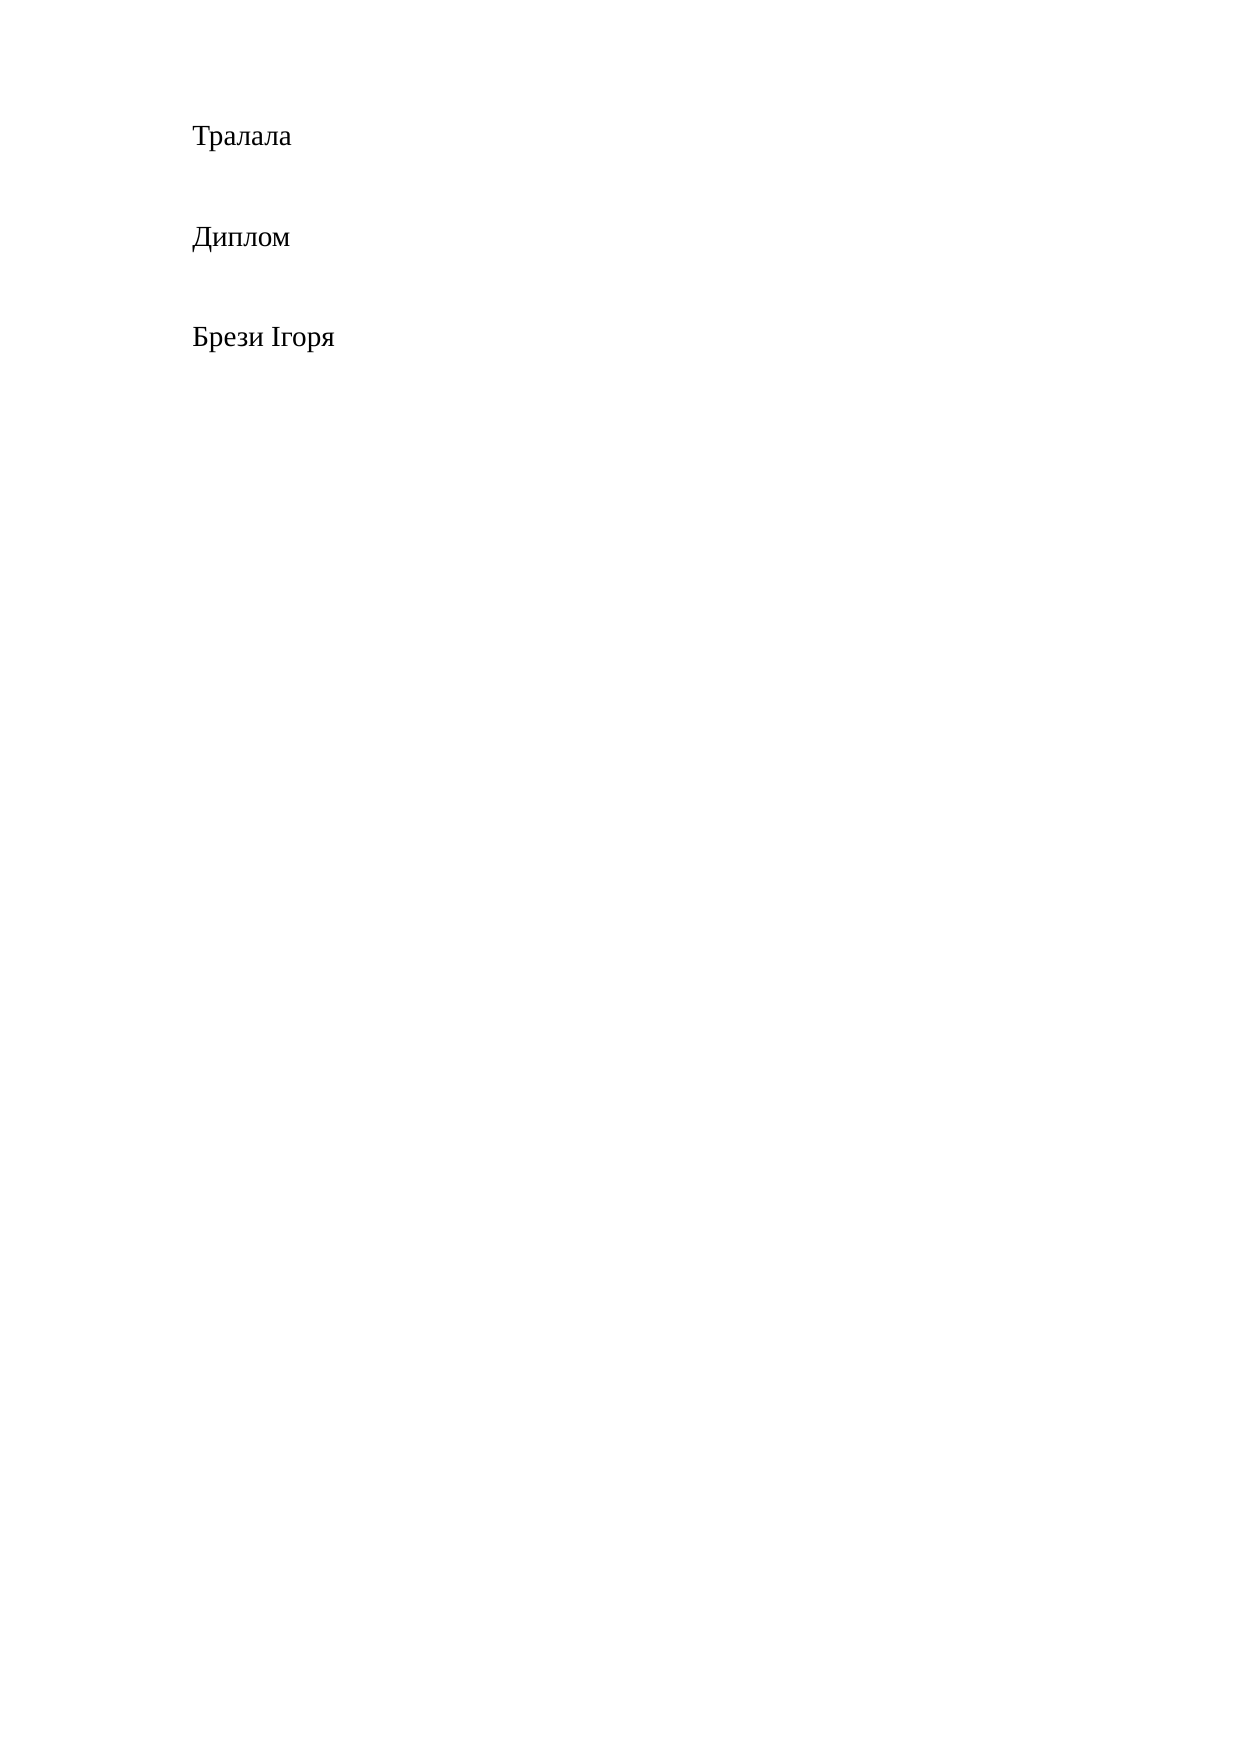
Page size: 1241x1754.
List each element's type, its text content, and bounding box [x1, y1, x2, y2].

text Диплом [118, 219, 1122, 252]
text Тралала [118, 118, 1122, 152]
text Брези Ігоря [118, 319, 1122, 353]
